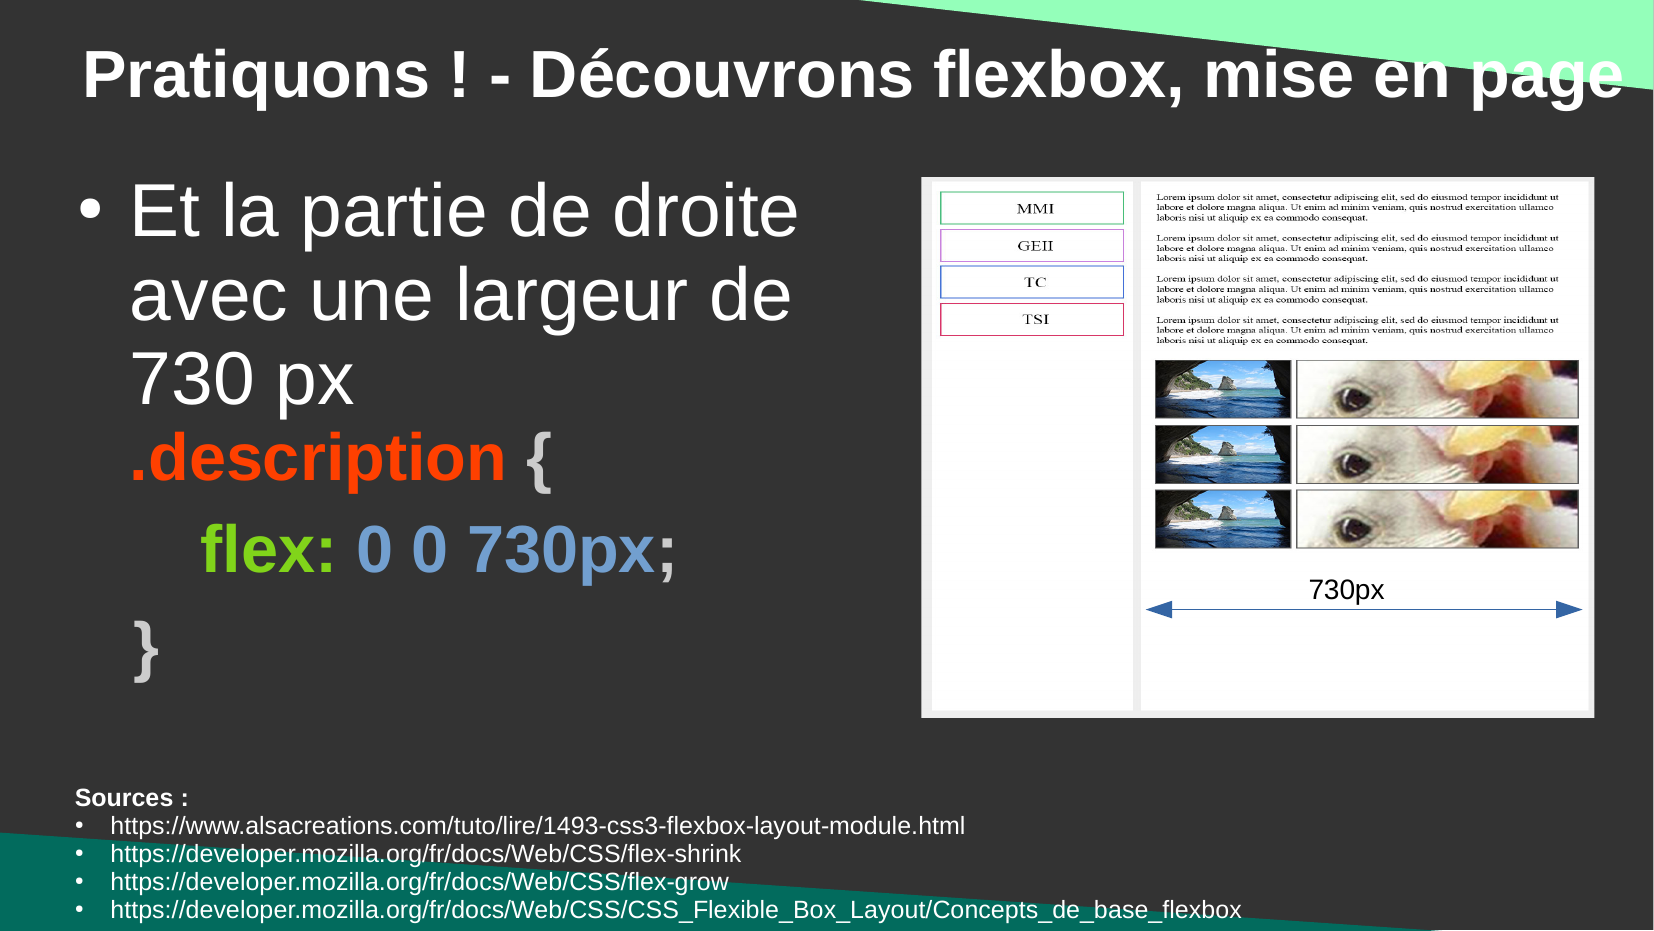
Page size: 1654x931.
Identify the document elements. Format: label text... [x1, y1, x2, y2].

text_box 730px [1275, 566, 1418, 614]
text_box [858, 0, 1654, 90]
list Et la partie de droite avec une largeur de 730 px .description { flex: 0 0 730px; } [59, 168, 827, 762]
title Pratiquons ! - Découvrons flexbox, mise en page [82, 37, 1630, 112]
text_box Sources : https://www.alsacreations.com/tuto/lire/1493-css3-flexbox-layout-module.html https://developer.mozilla.org/fr/docs/Web/CSS/flex-shrink https://developer.mozilla.org/fr/docs/Web/CSS/flex-grow https://developer.mozilla.org/fr/docs/Web/CSS/CSS_Flexible_Box_Layout/Concepts_de_base_flexbox [60, 776, 1546, 931]
picture [921, 177, 1595, 718]
